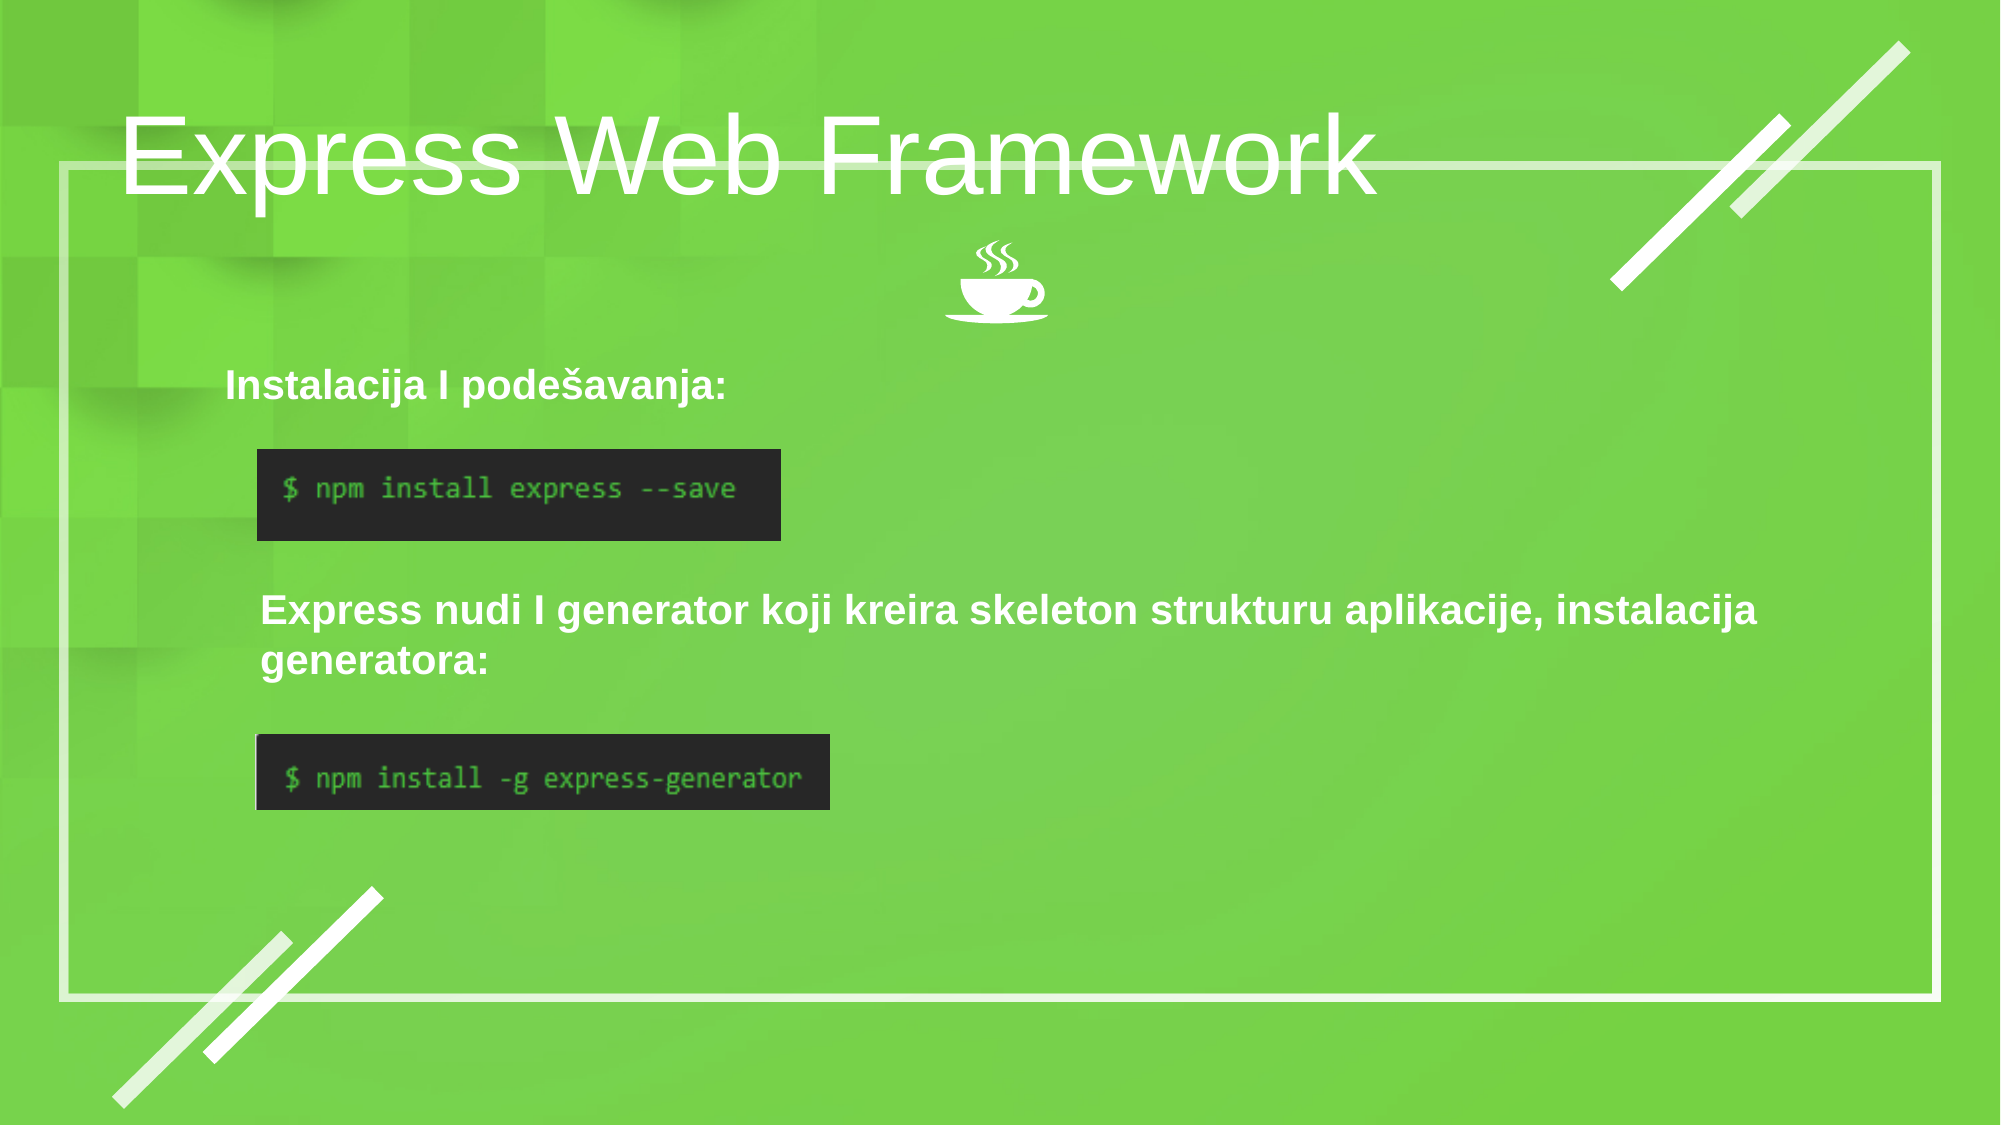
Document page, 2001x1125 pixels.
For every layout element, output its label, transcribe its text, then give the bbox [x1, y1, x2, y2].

text_box Instalacija I podešavanja: [209, 350, 1773, 415]
text_box [59, 40, 1941, 1109]
text_box Express nudi I generator koji kreira skeleton strukturu aplikacije, instalacija generatora: [209, 525, 1773, 691]
picture [0, 0, 2001, 1125]
text_box [944, 278, 1049, 324]
text_box Express Web Framework [102, 74, 1501, 225]
text_box [976, 239, 1007, 277]
text_box [1000, 242, 1019, 273]
